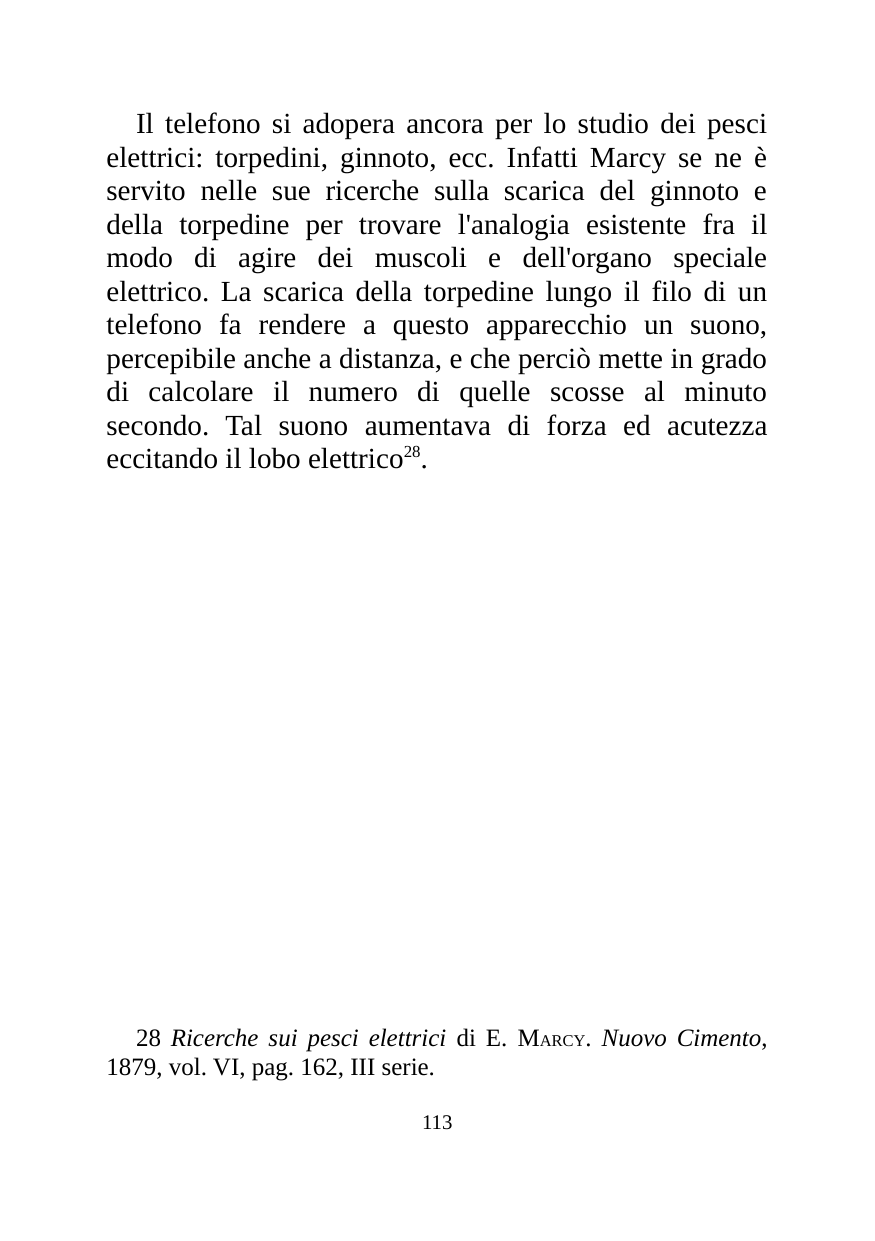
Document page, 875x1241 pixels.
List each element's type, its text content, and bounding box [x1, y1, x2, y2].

text Il telefono si adopera ancora per lo studio dei pesci elettrici: torpedini, ginnoto, ecc. Infatti Marcy se ne è servito nelle sue ricerche sulla scarica del ginnoto e della torpedine per trovare l'analogia esistente fra il modo di agire dei muscoli e dell'organo speciale elettrico. La scarica della torpedine lungo il filo di un telefono fa rendere a questo apparecchio un suono, percepibile anche a distanza, e che perciò mette in grado di calcolare il numero di quelle scosse al minuto secondo. Tal suono aumentava di forza ed acutezza eccitando il lobo elettrico. [106, 106, 768, 475]
text Ricerche sui pesci elettrici di E. Marcy. Nuovo Cimento, 1879, vol. VI, pag. 162, III serie. [106, 1023, 768, 1080]
